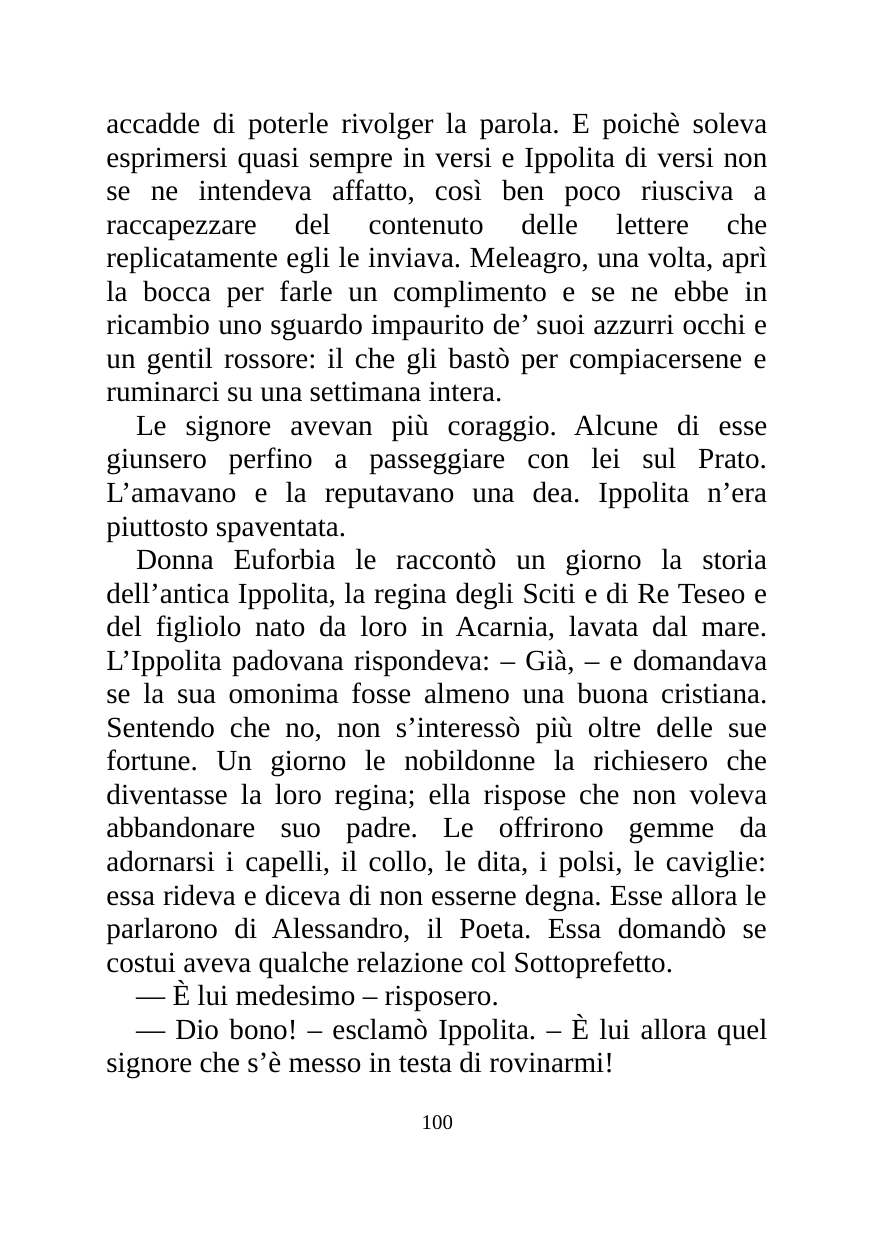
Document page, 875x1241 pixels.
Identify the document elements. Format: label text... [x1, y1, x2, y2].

text Le signore avevan più coraggio. Alcune di esse giunsero perfino a passeggiare con lei sul Prato. L’amavano e la reputavano una dea. Ippolita n’era piuttosto spaventata. [106, 408, 768, 542]
text accadde di poterle rivolger la parola. E poichè soleva esprimersi quasi sempre in versi e Ippolita di versi non se ne intendeva affatto, così ben poco riusciva a raccapezzare del contenuto delle lettere che replicatamente egli le inviava. Meleagro, una volta, aprì la bocca per farle un complimento e se ne ebbe in ricambio uno sguardo impaurito de’ suoi azzurri occhi e un gentil rossore: il che gli bastò per compiacersene e ruminarci su una settimana intera. [106, 106, 768, 408]
text — Dio bono! – esclamò Ippolita. – È lui allora quel signore che s’è messo in testa di rovinarmi! [106, 1012, 768, 1079]
text — È lui medesimo – risposero. [106, 978, 768, 1012]
text Donna Euforbia le raccontò un giorno la storia dell’antica Ippolita, la regina degli Sciti e di Re Teseo e del figliolo nato da loro in Acarnia, lavata dal mare. L’Ippolita padovana rispondeva: – Già, – e domandava se la sua omonima fosse almeno una buona cristiana. Sentendo che no, non s’interessò più oltre delle sue fortune. Un giorno le nobildonne la richiesero che diventasse la loro regina; ella rispose che non voleva abbandonare suo padre. Le offrirono gemme da adornarsi i capelli, il collo, le dita, i polsi, le caviglie: essa rideva e diceva di non esserne degna. Esse allora le parlarono di Alessandro, il Poeta. Essa domandò se costui aveva qualche relazione col Sottoprefetto. [106, 542, 768, 978]
